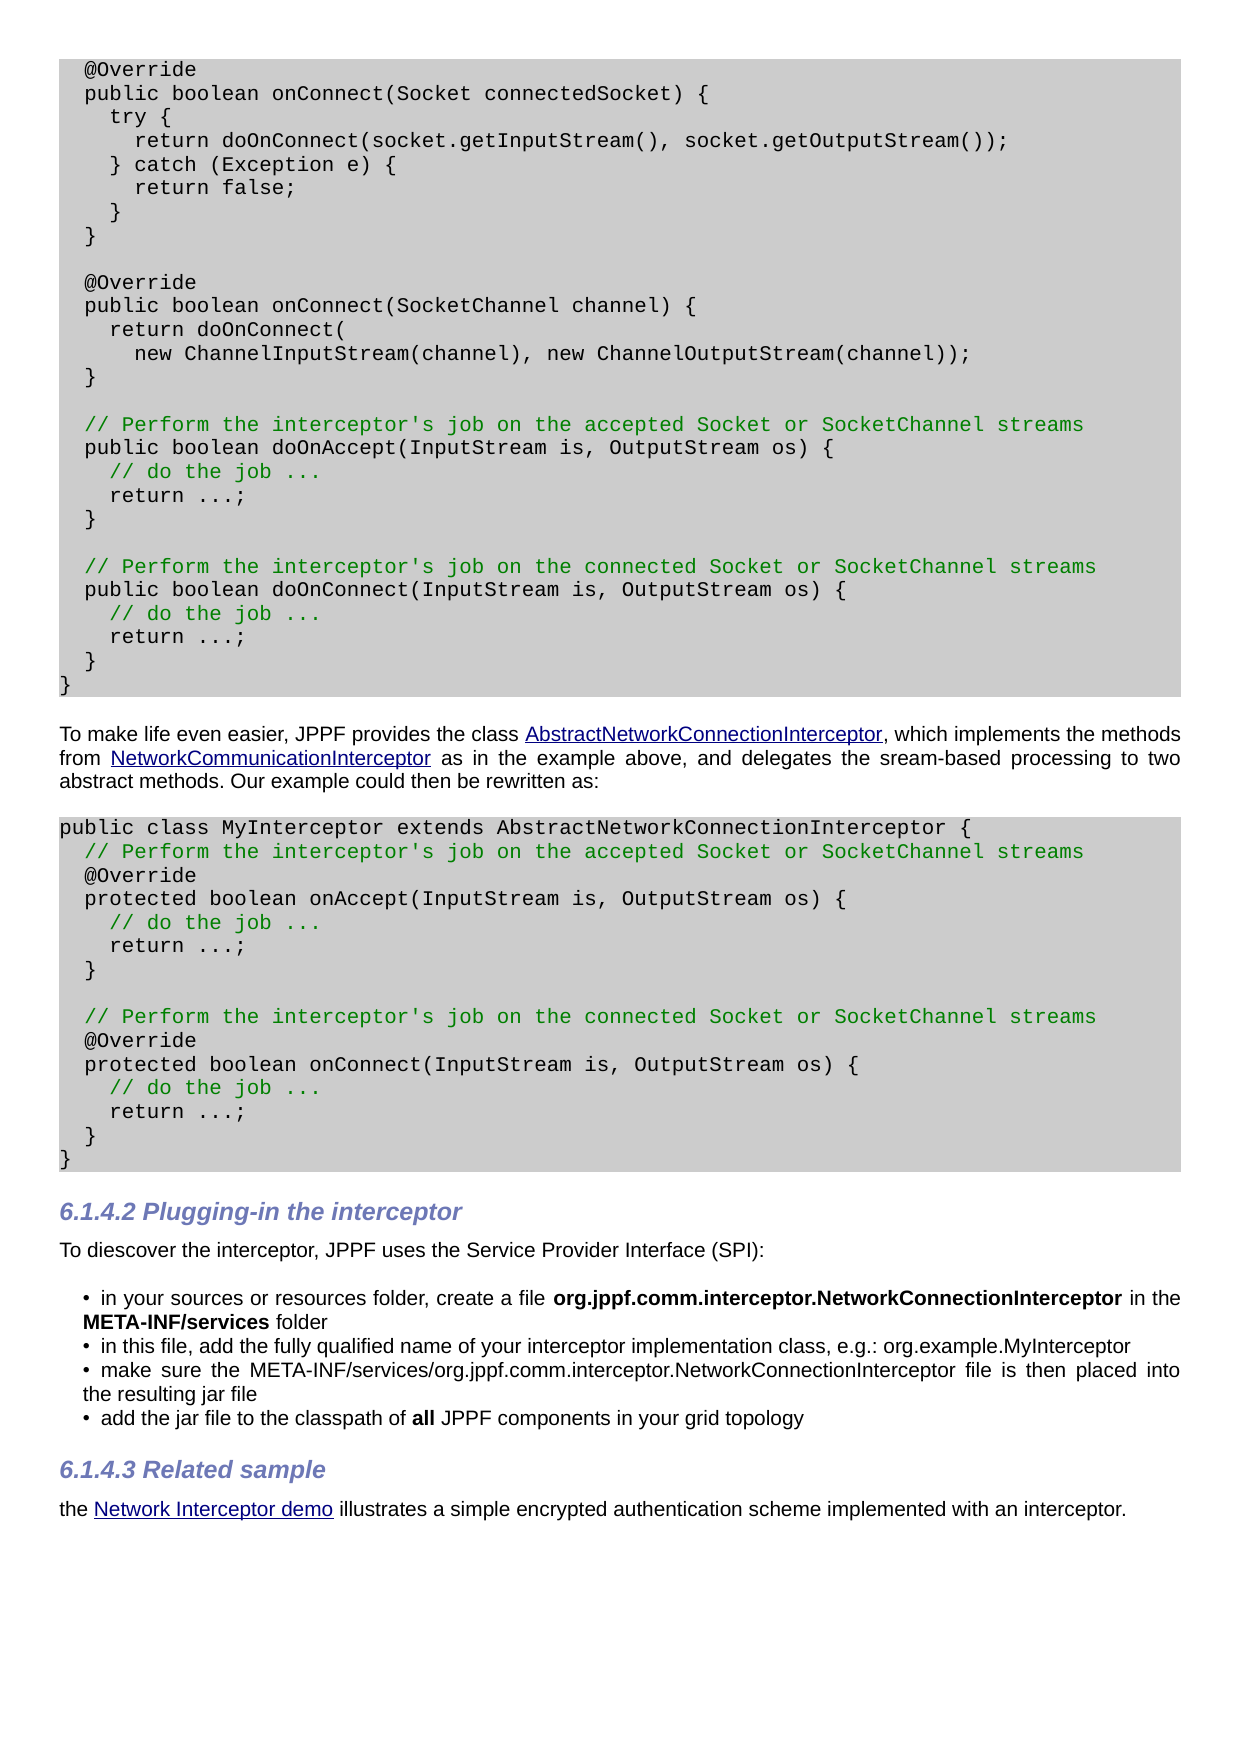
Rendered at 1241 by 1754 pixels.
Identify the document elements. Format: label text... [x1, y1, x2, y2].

text return false; [59, 177, 1181, 201]
text return ...; [59, 1101, 1181, 1125]
text To make life even easier, JPPF provides the class AbstractNetworkConnectionInterceptor, which implements the methods from NetworkCommunicationInterceptor as in the example above, and delegates the sream-based processing to two abstract methods. Our example could then be rewritten as: [59, 721, 1181, 793]
text } [59, 508, 1181, 532]
text } [59, 1148, 1181, 1172]
text } [59, 650, 1181, 674]
text To diescover the interceptor, JPPF uses the Service Provider Interface (SPI): [59, 1238, 1181, 1262]
subtitle Plugging-in the interceptor [59, 1197, 1181, 1226]
text public boolean onConnect(Socket connectedSocket) { [59, 83, 1181, 106]
text // do the job ... [59, 912, 1181, 936]
text return ...; [59, 485, 1181, 508]
text @Override [59, 864, 1181, 888]
text return doOnConnect(socket.getInputStream(), socket.getOutputStream()); [59, 130, 1181, 154]
list add the jar file to the classpath of all JPPF components in your grid topology [83, 1406, 1181, 1430]
text // Perform the interceptor's job on the accepted Socket or SocketChannel streams [59, 414, 1181, 437]
text protected boolean onAccept(InputStream is, OutputStream os) { [59, 888, 1181, 912]
text // Perform the interceptor's job on the connected Socket or SocketChannel streams [59, 556, 1181, 579]
list make sure the META-INF/services/org.jppf.comm.interceptor.NetworkConnectionInterceptor file is then placed into the resulting jar file [83, 1358, 1181, 1406]
text public boolean doOnAccept(InputStream is, OutputStream os) { [59, 437, 1181, 461]
list in your sources or resources folder, create a file org.jppf.comm.interceptor.NetworkConnectionInterceptor in the META-INF/services folder [83, 1286, 1181, 1334]
text // Perform the interceptor's job on the connected Socket or SocketChannel streams [59, 1006, 1181, 1030]
text public boolean onConnect(SocketChannel channel) { [59, 296, 1181, 319]
text @Override [59, 272, 1181, 296]
text new ChannelInputStream(channel), new ChannelOutputStream(channel)); [59, 343, 1181, 366]
text the Network Interceptor demo illustrates a simple encrypted authentication scheme implemented with an interceptor. [59, 1497, 1181, 1521]
text return ...; [59, 627, 1181, 650]
text } [59, 1125, 1181, 1148]
text // Perform the interceptor's job on the accepted Socket or SocketChannel streams [59, 841, 1181, 864]
text return doOnConnect( [59, 319, 1181, 343]
text return ...; [59, 936, 1181, 959]
text public boolean doOnConnect(InputStream is, OutputStream os) { [59, 579, 1181, 603]
text } [59, 959, 1181, 983]
list in this file, add the fully qualified name of your interceptor implementation class, e.g.: org.example.MyInterceptor [83, 1334, 1181, 1358]
text // do the job ... [59, 1077, 1181, 1101]
text } [59, 201, 1181, 224]
text @Override [59, 59, 1181, 83]
text } [59, 674, 1181, 697]
text } [59, 366, 1181, 390]
text protected boolean onConnect(InputStream is, OutputStream os) { [59, 1054, 1181, 1077]
text // do the job ... [59, 461, 1181, 485]
text } [59, 224, 1181, 248]
text try { [59, 106, 1181, 130]
text // do the job ... [59, 603, 1181, 627]
text @Override [59, 1030, 1181, 1054]
subtitle Related sample [59, 1455, 1181, 1484]
text } catch (Exception e) { [59, 154, 1181, 177]
text public class MyInterceptor extends AbstractNetworkConnectionInterceptor { [59, 817, 1181, 841]
